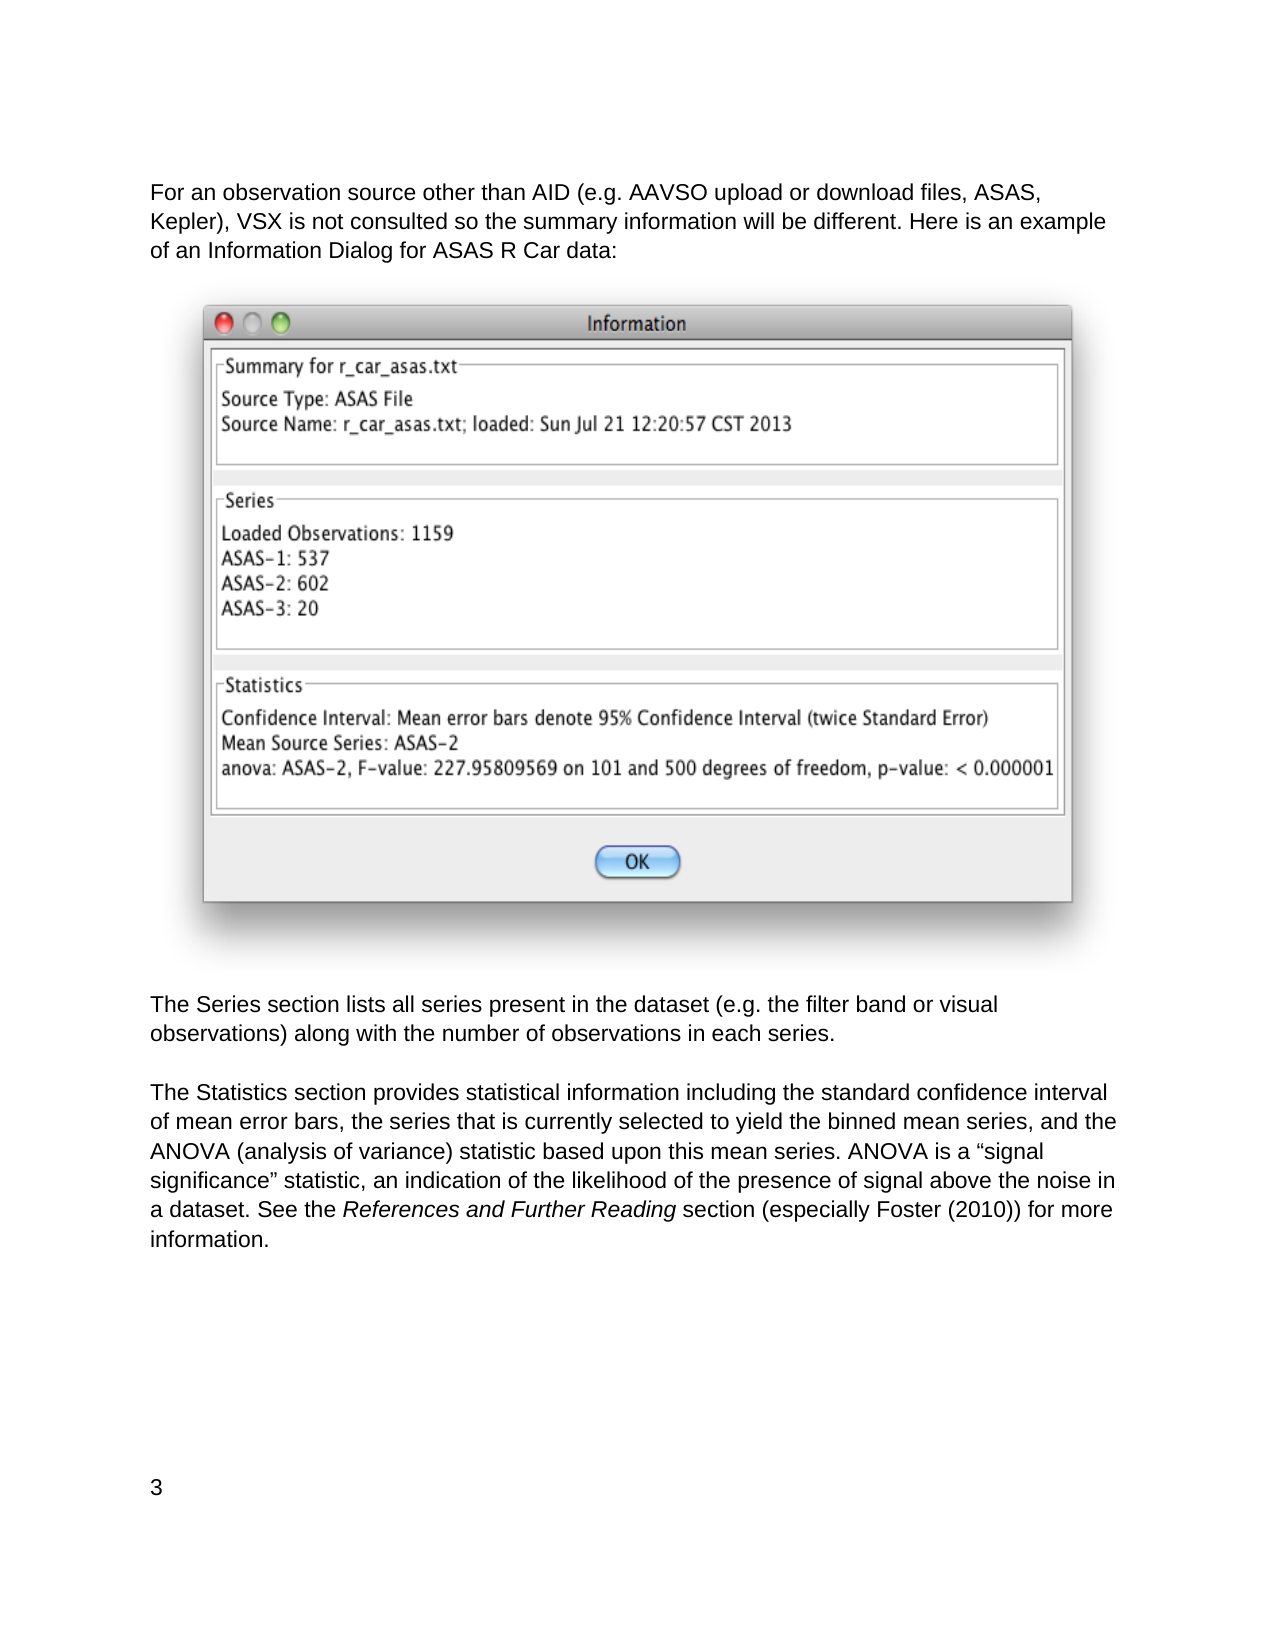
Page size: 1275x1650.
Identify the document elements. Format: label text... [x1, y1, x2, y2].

text The Series section lists all series present in the dataset (e.g. the filter band or visual observations) along with the number of observations in each series. [150, 992, 1125, 1047]
picture [150, 267, 1125, 988]
text The Statistics section provides statistical information including the standard confidence interval of mean error bars, the series that is currently selected to yield the binned mean series, and the ANOVA (analysis of variance) statistic based upon this mean series. ANOVA is a “signal significance” statistic, an indication of the likelihood of the presence of signal above the noise in a dataset. See the References and Further Reading section (especially Foster (2010)) for more information. [150, 1080, 1125, 1252]
text For an observation source other than AID (e.g. AAVSO upload or download files, ASAS, Kepler), VSX is not consulted so the summary information will be different. Here is an example of an Information Dialog for ASAS R Car data: [150, 179, 1125, 264]
